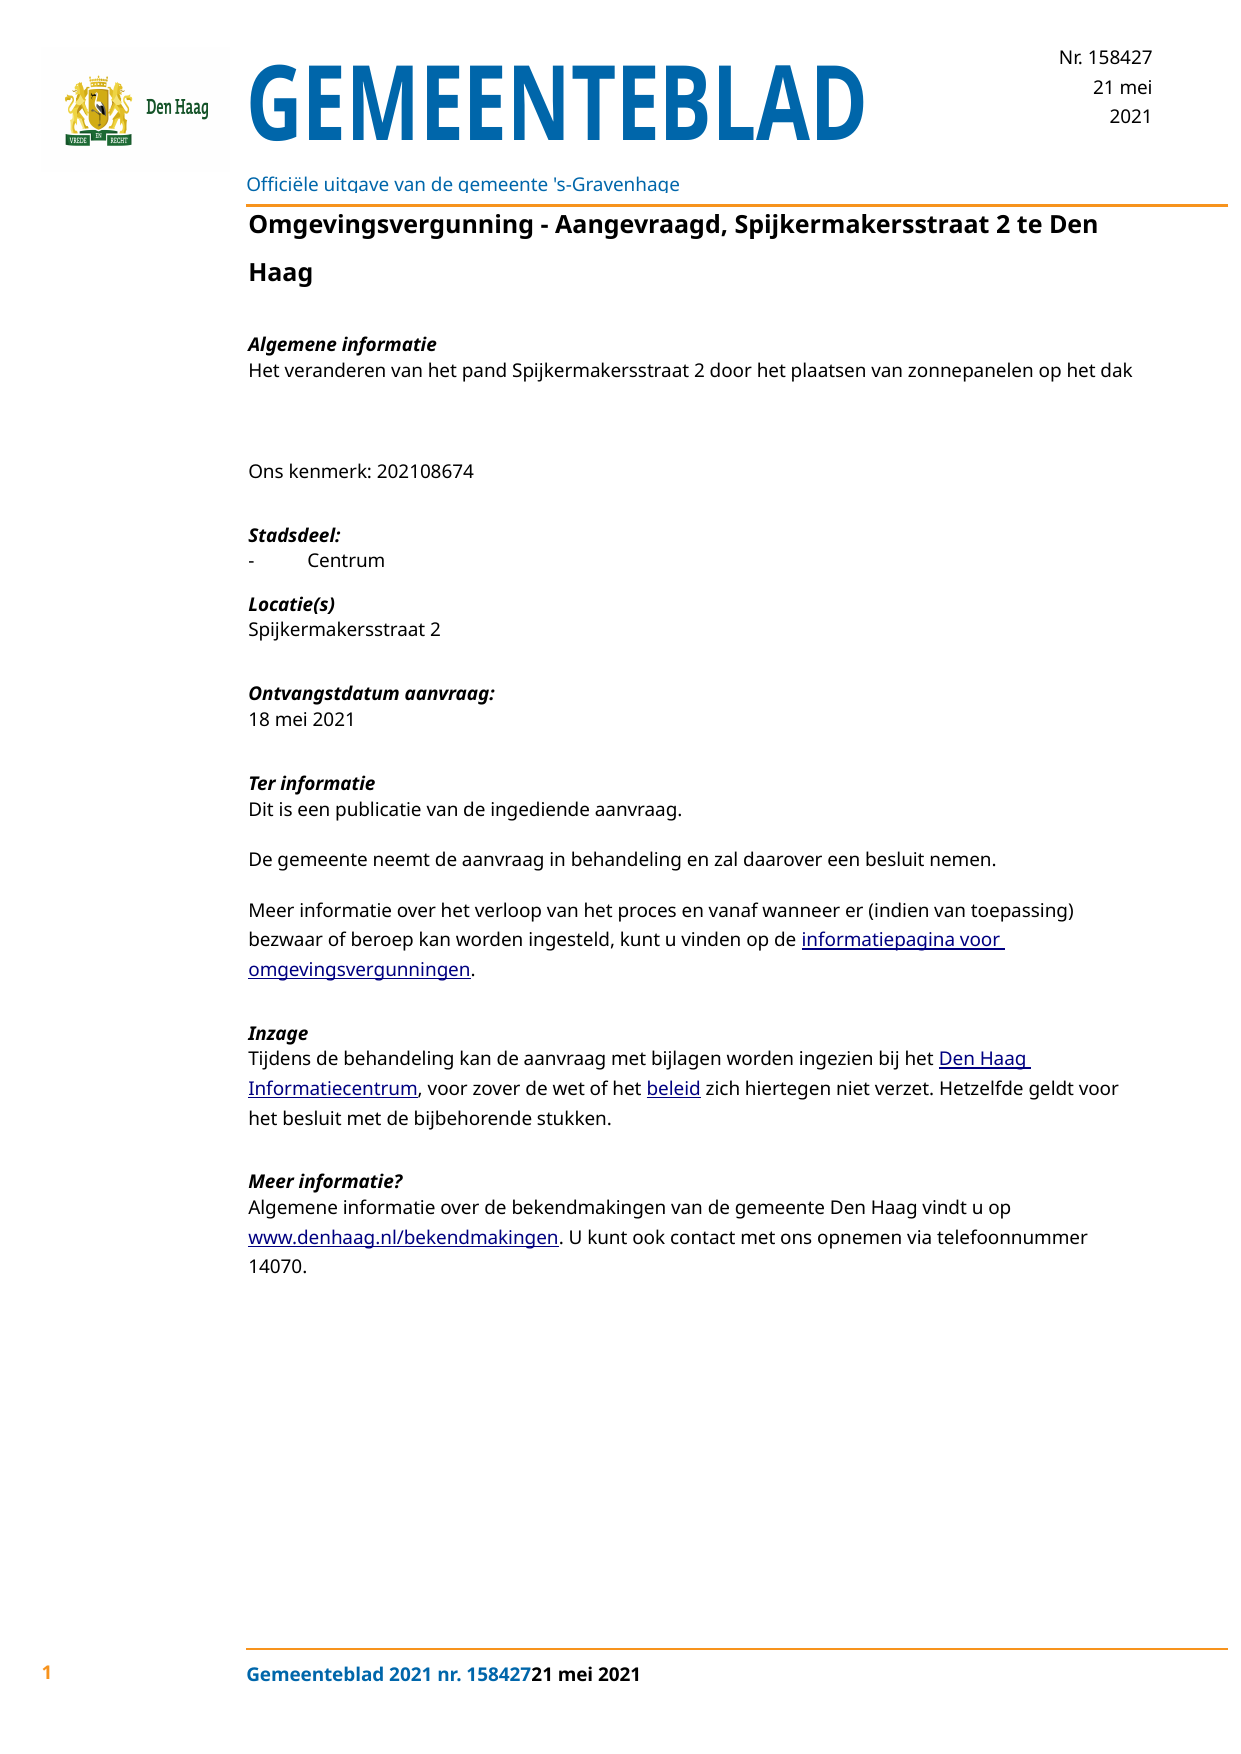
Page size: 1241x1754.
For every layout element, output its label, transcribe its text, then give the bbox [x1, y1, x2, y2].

picture [41, 47, 231, 172]
text Ons kenmerk: 202108674 [248, 458, 1152, 484]
text Tijdens de behandeling kan de aanvraag met bijlagen worden ingezien bij het Den Haag Informatiecentrum, voor zover de wet of het beleid zich hiertegen niet verzet. Hetzelfde geldt voor het besluit met de bijbehorende stukken. [248, 1046, 1152, 1131]
text Dit is een publicatie van de ingediende aanvraag. [248, 796, 1152, 822]
text De gemeente neemt de aanvraag in behandeling en zal daarover een besluit nemen. [248, 846, 1152, 872]
text Locatie(s) [248, 591, 1152, 617]
text Inzage [248, 1020, 1152, 1046]
text Algemene informatie [248, 331, 1152, 357]
text Ontvangstdatum aanvraag: [248, 681, 1152, 706]
text Stadsdeel: [248, 522, 1152, 548]
text Meer informatie over het verloop van het proces en vanaf wanneer er (indien van toepassing) bezwaar of beroep kan worden ingesteld, kunt u vinden op de informatiepagina voor omgevingsvergunningen. [248, 897, 1152, 982]
text Het veranderen van het pand Spijkermakersstraat 2 door het plaatsen van zonnepanelen op het dak [248, 357, 1152, 383]
text Meer informatie? [248, 1169, 1152, 1194]
text 18 mei 2021 [248, 706, 1152, 732]
text Spijkermakersstraat 2 [248, 617, 1152, 642]
text Omgevingsvergunning - Aangevraagd, Spijkermakersstraat 2 te Den Haag [248, 207, 1152, 288]
list Centrum [248, 548, 1152, 573]
text Algemene informatie over de bekendmakingen van de gemeente Den Haag vindt u op www.denhaag.nl/bekendmakingen. U kunt ook contact met ons opnemen via telefoonnummer 14070. [248, 1194, 1152, 1279]
text Ter informatie [248, 770, 1152, 796]
